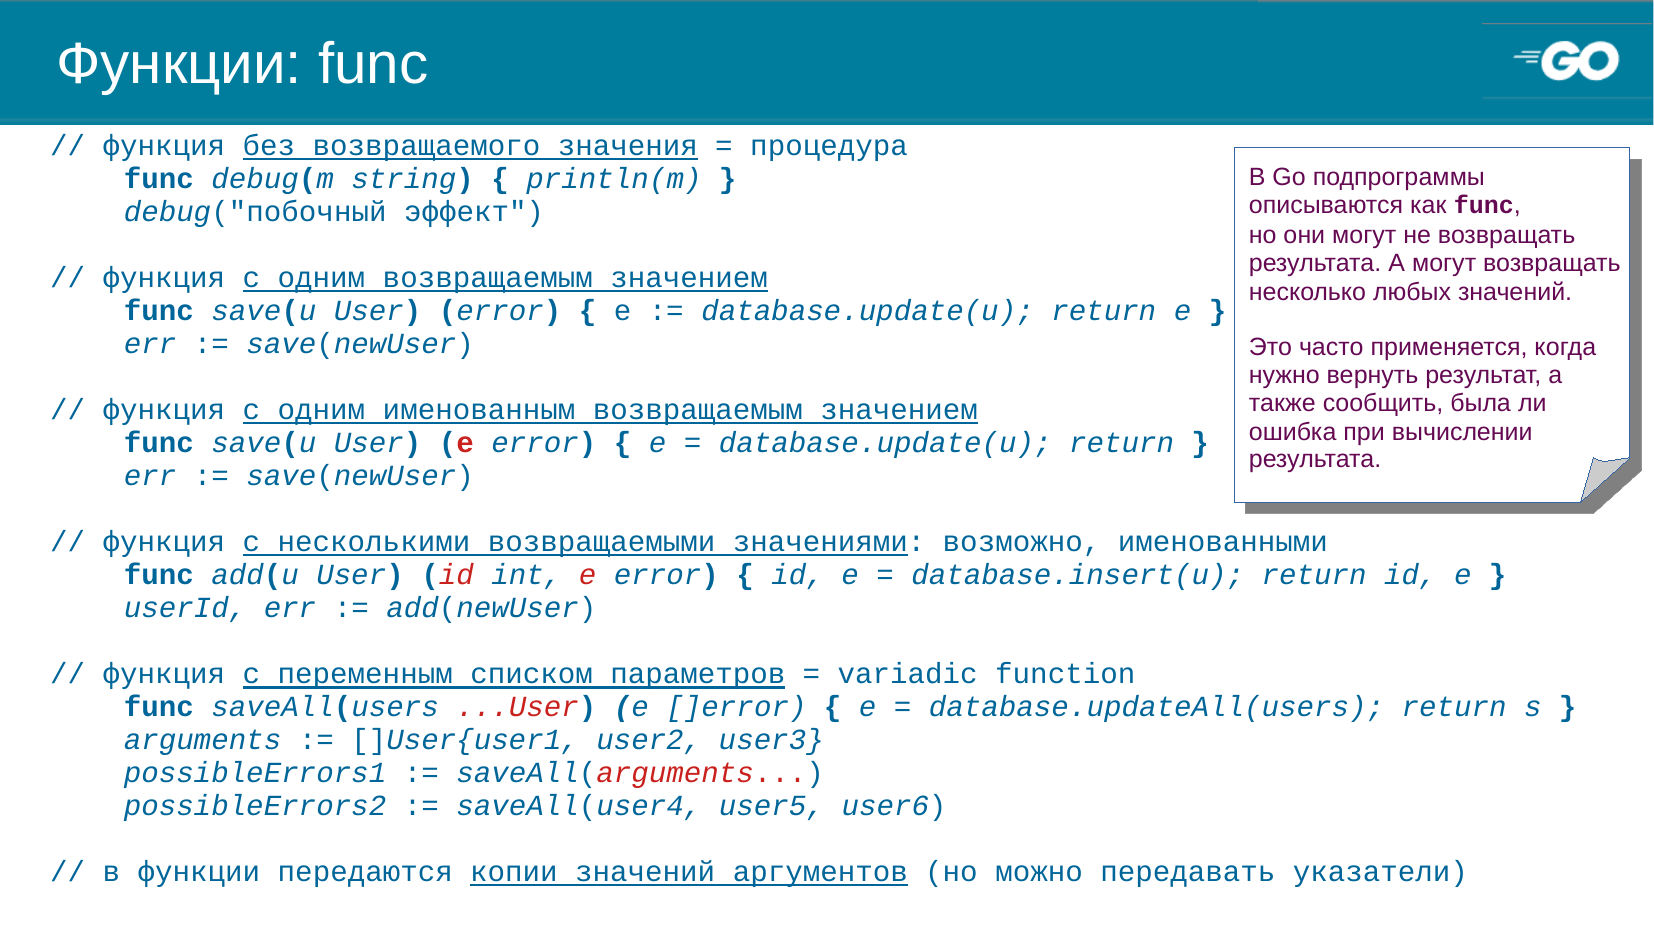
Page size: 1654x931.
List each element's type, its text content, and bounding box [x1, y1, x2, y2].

text_box В Go подпрограммы описываются как func, но они могут не возвращать результата. А могут возвращать несколько любых значений. Это часто применяется, когда нужно вернуть результат, а также сообщить, была ли ошибка при вычислении результата. [1234, 147, 1630, 503]
picture [1542, 41, 1619, 81]
text_box Функции: func [41, 23, 1495, 104]
text_box // функция без возвращаемого значения = процедура func debug(m string) { println(m) } debug("побочный эффект") // функция с одним возвращаемым значением func save(u User) (error) { e := database.update(u); return e } err := save(newUser) // функция с одним именованным возвращаемым значением func save(u User) (e error) { e = database.update(u); return } err := save(newUser) // функция с несколькими возвращаемыми значениями: возможно, именованными func add(u User) (id int, e error) { id, e = database.insert(u); return id, e } userId, err := add(newUser) // функция с переменным списком параметров = variadic function func saveAll(users ...User) (e []error) { e = database.updateAll(users); return s } arguments := []User{user1, user2, user3} possibleErrors1 := saveAll(arguments...) possibleErrors2 := saveAll(user4, user5, user6) // в функции передаются копии значений аргументов (но можно передавать указатели) [35, 124, 1619, 899]
